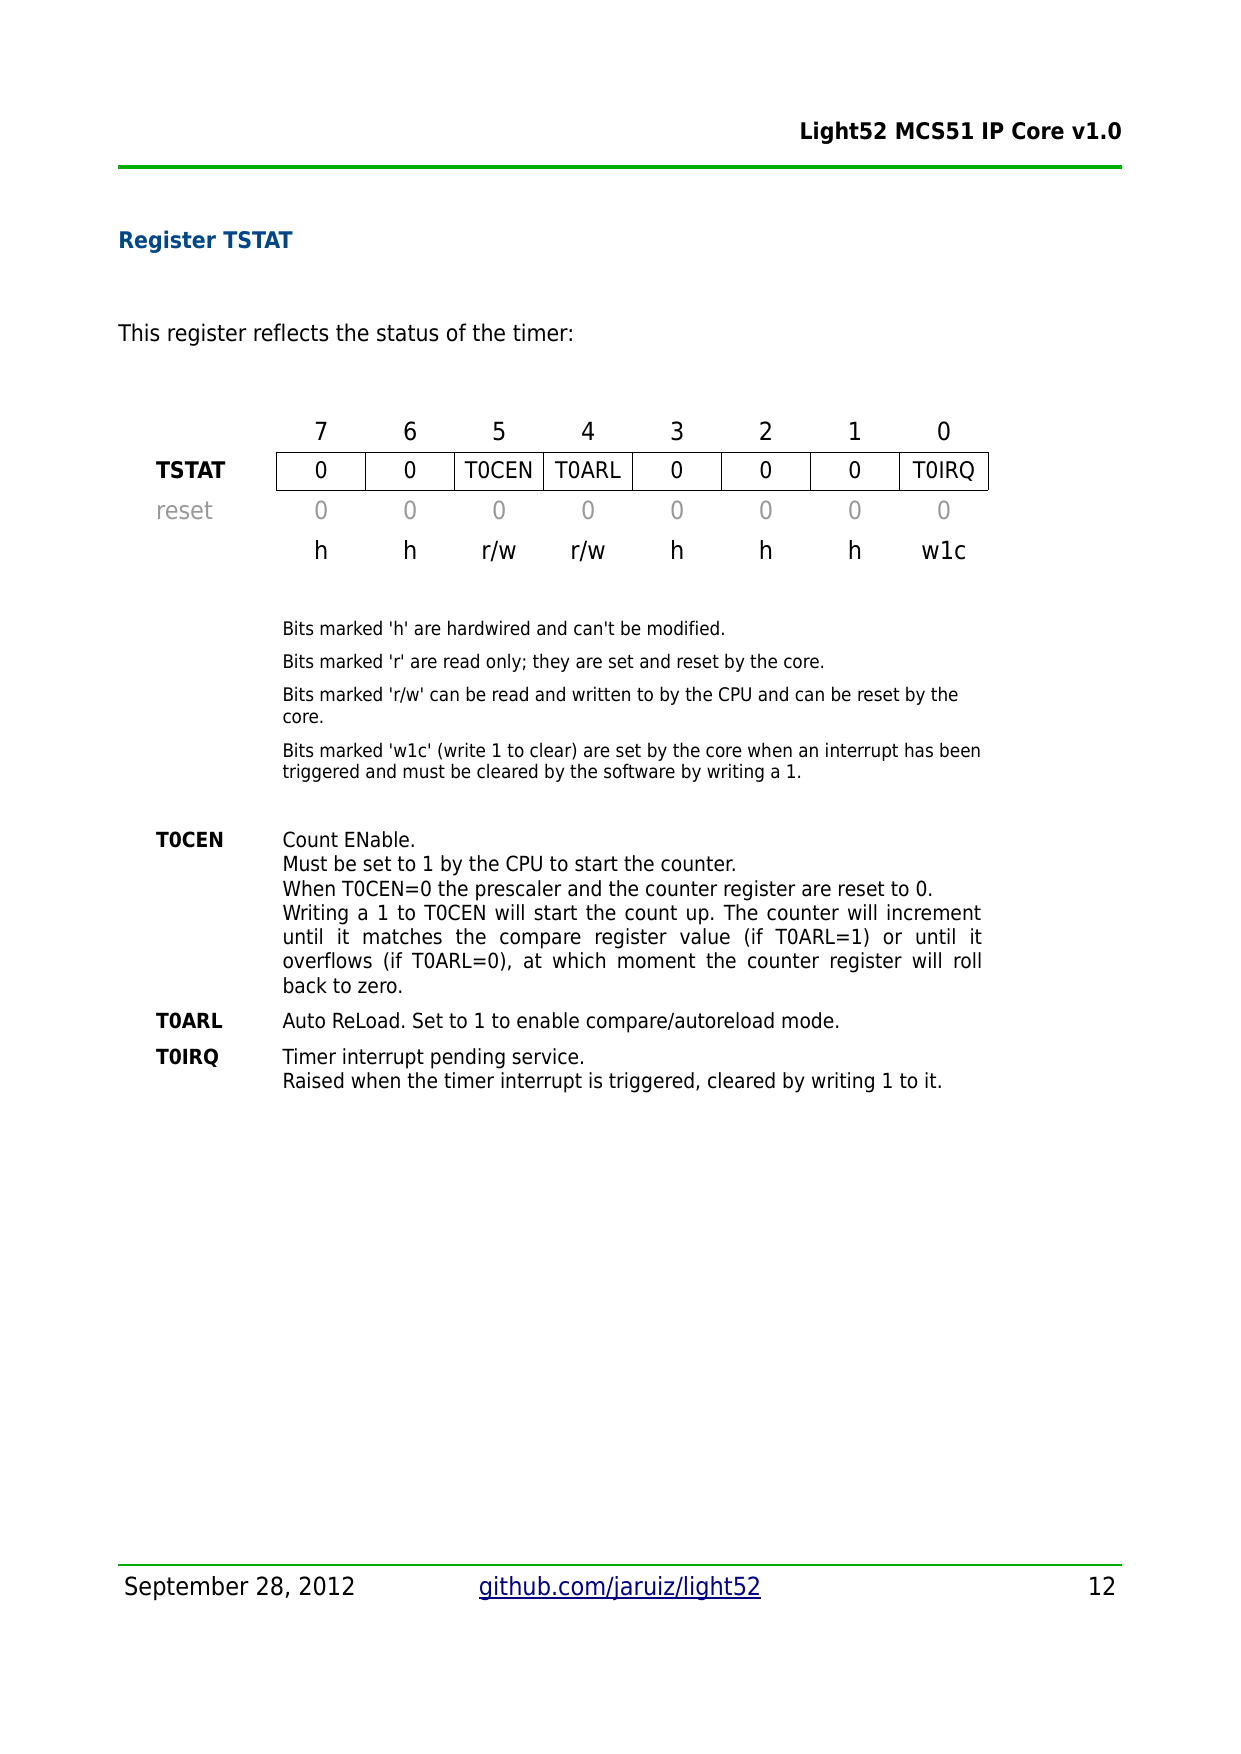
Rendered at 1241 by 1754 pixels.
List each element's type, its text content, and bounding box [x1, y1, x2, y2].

table_cell 0 [722, 453, 810, 490]
table_cell TSTAT [150, 452, 276, 490]
table_cell Bits marked 'r/w' can be read and written to by the CPU and can be reset by the core. [276, 679, 988, 734]
table_cell 0 [365, 491, 454, 531]
table_cell Auto ReLoad. Set to 1 to enable compare/autoreload mode. [276, 1004, 988, 1039]
table_cell [150, 679, 276, 734]
table_cell r/w [543, 531, 632, 571]
table_cell h [810, 531, 899, 571]
table_cell 0 [366, 453, 454, 490]
text This register reflects the status of the timer: [118, 320, 1122, 347]
table_cell [150, 789, 276, 822]
table_header 1 [810, 411, 899, 452]
table_header 2 [721, 411, 810, 452]
table_cell Timer interrupt pending service. Raised when the timer interrupt is triggered, cleared by writing 1 to it. [276, 1040, 988, 1099]
table_cell h [721, 531, 810, 571]
table_cell T0ARL [150, 1004, 276, 1039]
table_cell 0 [632, 491, 721, 531]
table_cell 0 [633, 453, 721, 490]
table_cell 0 [543, 491, 632, 531]
table_cell h [365, 531, 454, 571]
table_header [150, 411, 276, 452]
table_cell [150, 531, 276, 571]
table_cell [150, 734, 276, 789]
table_cell T0ARL [544, 453, 632, 490]
table_cell T0IRQ [150, 1040, 276, 1099]
table_cell Count ENable. Must be set to 1 by the CPU to start the counter. When T0CEN=0 the prescaler and the counter register are reset to 0. Writing a 1 to T0CEN will start the count up. The counter will increment until it matches the compare register value (if T0ARL=1) or until it overflows (if T0ARL=0), at which moment the counter register will roll back to zero. [276, 823, 988, 1004]
table_cell 0 [454, 491, 543, 531]
table_cell [150, 612, 276, 645]
table_header 7 [276, 411, 365, 452]
subtitle Register TSTAT [118, 227, 1122, 254]
table_header 0 [899, 411, 988, 452]
table_cell T0CEN [150, 823, 276, 1004]
table_header 5 [454, 411, 543, 452]
table_cell 0 [277, 453, 365, 490]
table_cell reset [150, 490, 276, 531]
table_cell Bits marked 'w1c' (write 1 to clear) are set by the core when an interrupt has been triggered and must be cleared by the software by writing a 1. [276, 734, 988, 789]
table_cell [276, 571, 988, 612]
table_cell [150, 571, 276, 612]
table_cell h [276, 531, 365, 571]
table_cell h [632, 531, 721, 571]
table_header 6 [365, 411, 454, 452]
table_cell 0 [899, 491, 988, 531]
table_header 4 [543, 411, 632, 452]
table_cell r/w [454, 531, 543, 571]
table_cell [150, 645, 276, 679]
table_cell [276, 789, 988, 822]
table_cell 0 [721, 491, 810, 531]
table_cell 0 [811, 453, 899, 490]
table_cell Bits marked 'h' are hardwired and can't be modified. [276, 612, 988, 645]
table_cell 0 [276, 491, 365, 531]
table_cell 0 [810, 491, 899, 531]
table_cell T0IRQ [900, 453, 988, 490]
table_cell T0CEN [455, 453, 543, 490]
table_cell Bits marked 'r' are read only; they are set and reset by the core. [276, 645, 988, 679]
table_cell w1c [899, 531, 988, 571]
table_header 3 [632, 411, 721, 452]
